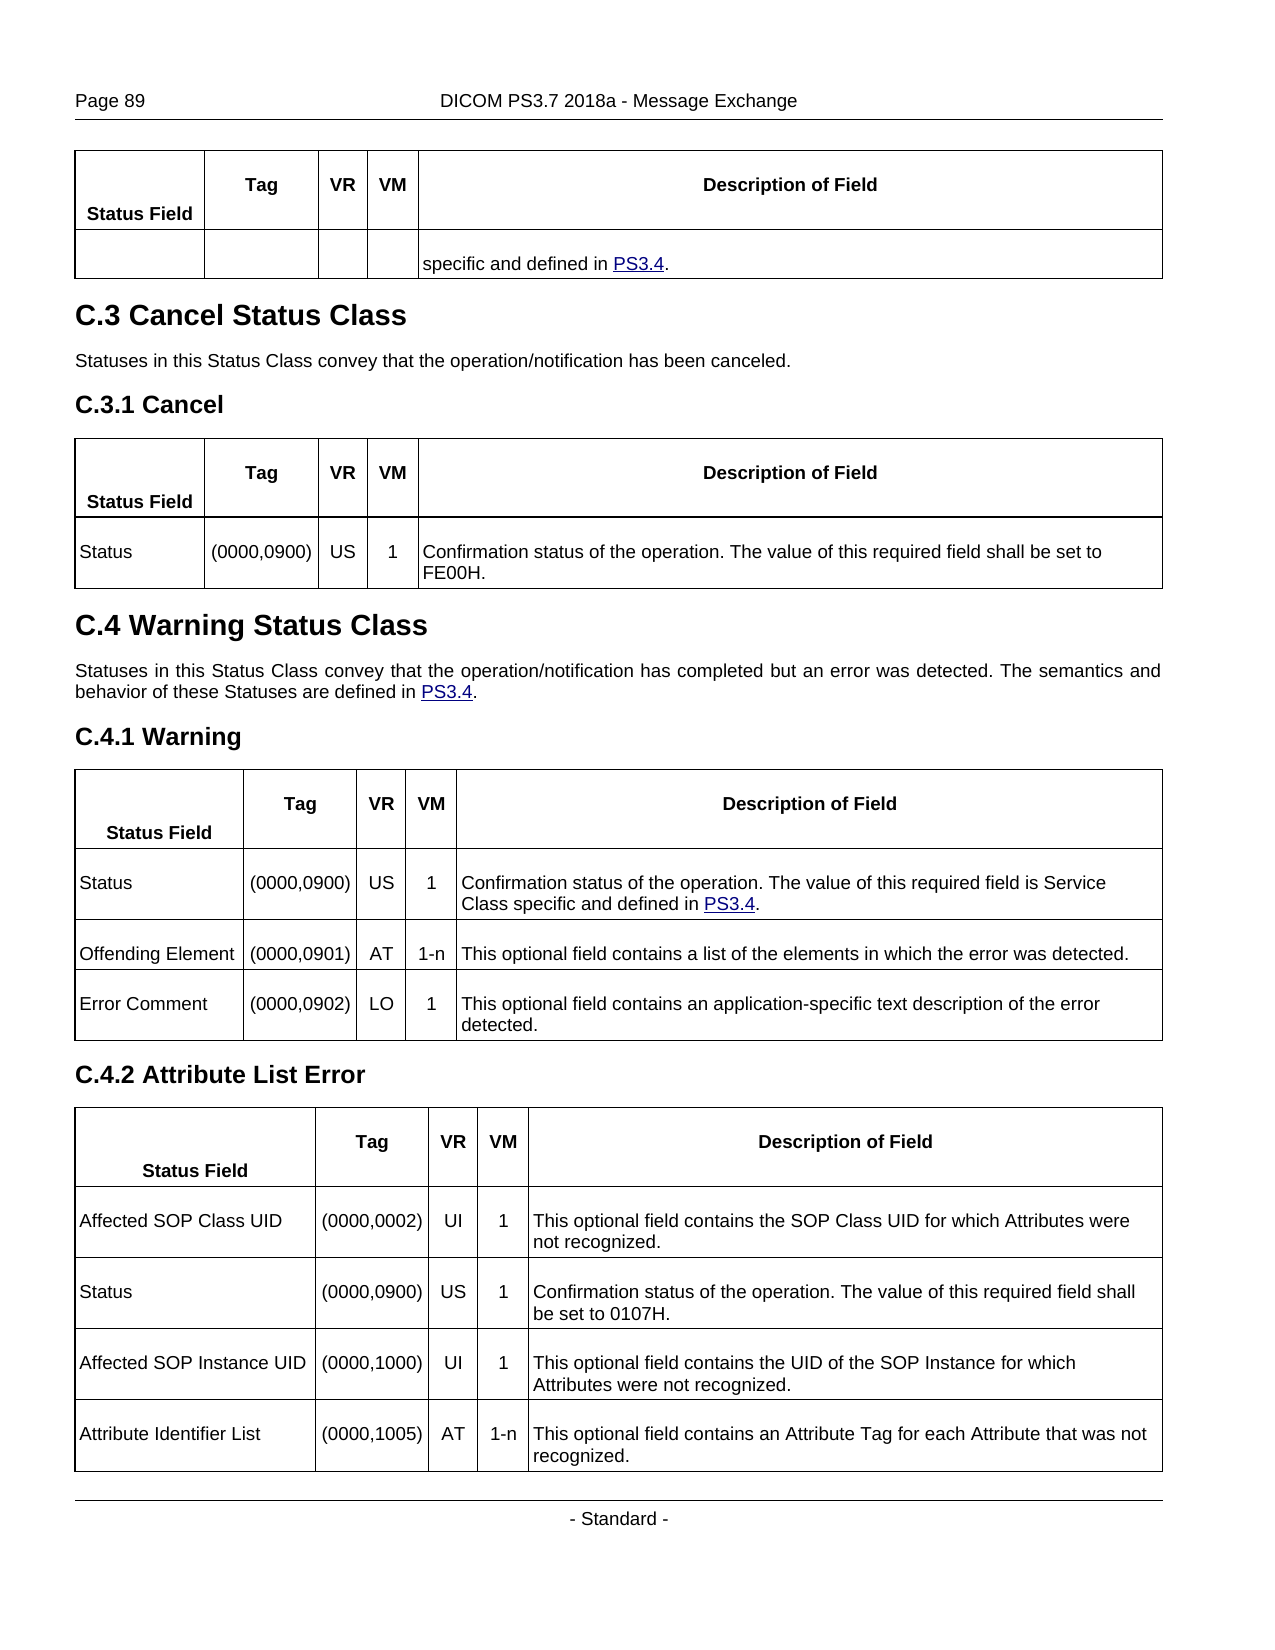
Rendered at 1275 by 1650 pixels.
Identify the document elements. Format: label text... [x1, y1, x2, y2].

table_header Tag [205, 439, 318, 516]
table_cell This optional field contains a list of the elements in which the error was detected. [457, 920, 1162, 968]
table_cell LO [357, 970, 405, 1040]
table_header Tag [316, 1108, 428, 1186]
table_header VM [368, 439, 418, 516]
table_header Status Field [76, 770, 243, 848]
table_cell Attribute Identifier List [76, 1400, 315, 1471]
table_cell 1 [406, 970, 456, 1040]
table_header VM [406, 770, 456, 848]
table_cell AT [357, 920, 405, 968]
text C.3 Cancel Status Class [75, 298, 1162, 331]
table_header Description of Field [457, 770, 1162, 848]
table_cell [368, 230, 418, 278]
table_header VR [357, 770, 405, 848]
table_header VR [319, 439, 367, 516]
table_cell US [357, 849, 405, 919]
table_cell Affected SOP Class UID [76, 1187, 315, 1257]
table_cell 1-n [406, 920, 456, 968]
table_header Status Field [76, 1108, 315, 1186]
table_cell 1 [478, 1329, 528, 1399]
table_header Description of Field [529, 1108, 1162, 1186]
text Statuses in this Status Class convey that the operation/notification has been canceled. [75, 350, 1162, 372]
table_header Description of Field [419, 151, 1162, 228]
table_cell Confirmation status of the operation. The value of this required field is Service Class specific and defined in PS3.4. [457, 849, 1162, 919]
table_cell UI [429, 1187, 477, 1257]
table_cell Offending Element [76, 920, 243, 968]
table_cell [76, 230, 204, 278]
table_cell (0000,1005) [316, 1400, 428, 1471]
table_cell Confirmation status of the operation. The value of this required field shall be set to 0107H. [529, 1258, 1162, 1328]
table_cell (0000,0900) [205, 518, 318, 588]
table_cell Status [76, 1258, 315, 1328]
table_cell This optional field contains an application-specific text description of the error detected. [457, 970, 1162, 1040]
text Statuses in this Status Class convey that the operation/notification has completed but an error was detected. The semantics and behavior of these Statuses are defined in PS3.4. [75, 660, 1162, 703]
table_header Status Field [76, 439, 204, 516]
table_cell UI [429, 1329, 477, 1399]
table_header Tag [205, 151, 318, 228]
table_cell (0000,0900) [244, 849, 356, 919]
table_header Description of Field [419, 439, 1162, 516]
table_cell specific and defined in PS3.4. [419, 230, 1162, 278]
table_cell This optional field contains the UID of the SOP Instance for which Attributes were not recognized. [529, 1329, 1162, 1399]
table_cell This optional field contains an Attribute Tag for each Attribute that was not recognized. [529, 1400, 1162, 1471]
table_cell [319, 230, 367, 278]
text C.4 Warning Status Class [75, 607, 1162, 641]
table_cell (0000,0900) [316, 1258, 428, 1328]
text C.4.1 Warning [75, 722, 1162, 750]
table_cell 1 [368, 518, 418, 588]
table_cell Error Comment [76, 970, 243, 1040]
table_cell 1 [478, 1258, 528, 1328]
table_header Status Field [76, 151, 204, 228]
text C.4.2 Attribute List Error [75, 1059, 1162, 1088]
table_header VM [368, 151, 418, 228]
table_header VM [478, 1108, 528, 1186]
table_cell Status [76, 849, 243, 919]
table_cell AT [429, 1400, 477, 1471]
table_cell Affected SOP Instance UID [76, 1329, 315, 1399]
table_cell US [429, 1258, 477, 1328]
text C.3.1 Cancel [75, 391, 1162, 419]
table_cell This optional field contains the SOP Class UID for which Attributes were not recognized. [529, 1187, 1162, 1257]
table_cell US [319, 518, 367, 588]
table_header VR [429, 1108, 477, 1186]
table_cell (0000,1000) [316, 1329, 428, 1399]
table_header VR [319, 151, 367, 228]
table_cell (0000,0901) [244, 920, 356, 968]
table_header Tag [244, 770, 356, 848]
table_cell 1 [406, 849, 456, 919]
table_cell Confirmation status of the operation. The value of this required field shall be set to FE00H. [419, 518, 1162, 588]
table_cell Status [76, 518, 204, 588]
table_cell [205, 230, 318, 278]
table_cell 1 [478, 1187, 528, 1257]
table_cell (0000,0002) [316, 1187, 428, 1257]
table_cell (0000,0902) [244, 970, 356, 1040]
table_cell 1-n [478, 1400, 528, 1471]
